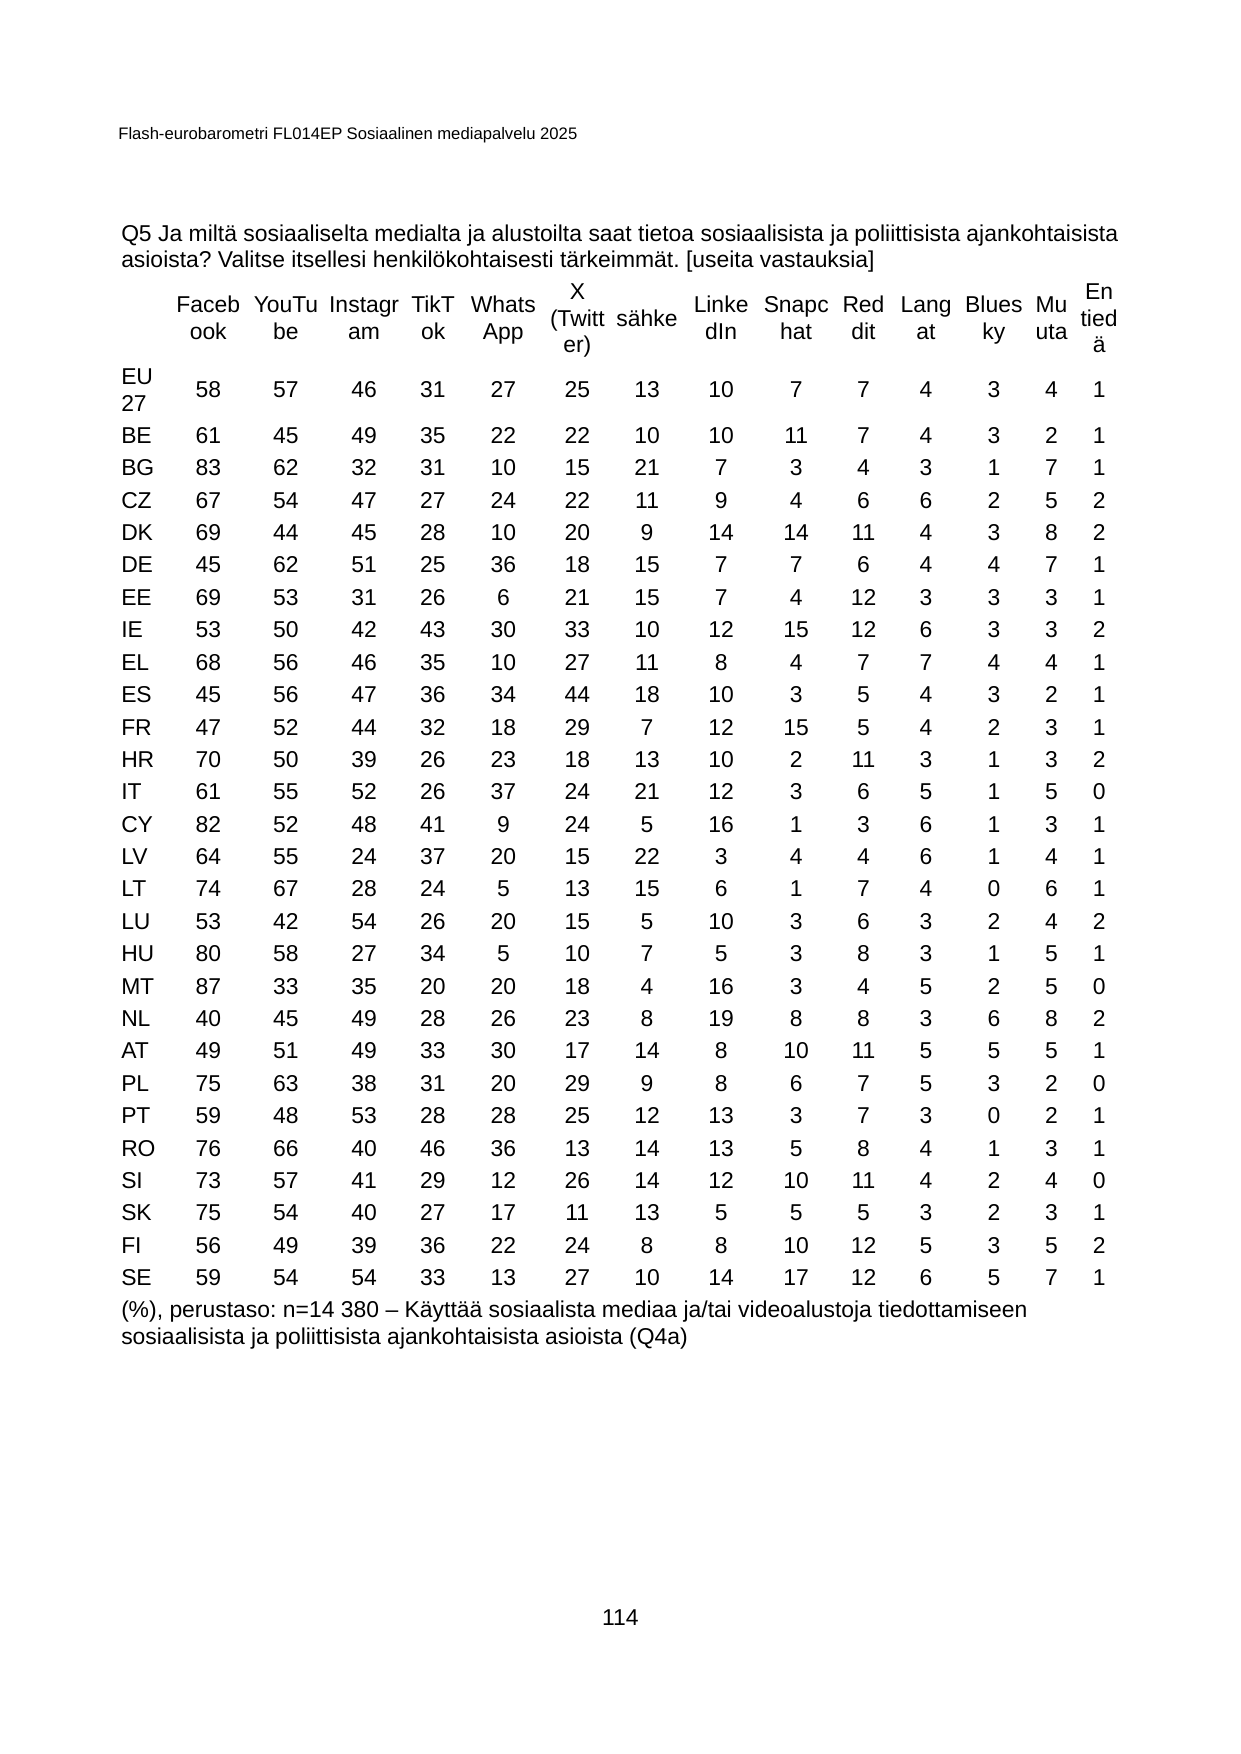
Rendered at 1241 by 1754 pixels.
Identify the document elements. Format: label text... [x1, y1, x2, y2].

table_cell 5 [460, 937, 546, 969]
table_cell 57 [249, 1164, 322, 1196]
table_cell 27 [546, 646, 608, 678]
table_cell 70 [167, 743, 249, 775]
table_cell 4 [891, 1164, 960, 1196]
table_cell 45 [249, 1002, 322, 1034]
table_cell 48 [323, 808, 405, 840]
table_cell 1 [756, 873, 835, 905]
table_cell 17 [460, 1196, 546, 1229]
table_cell 12 [608, 1099, 685, 1132]
table_cell 22 [460, 1229, 546, 1261]
table_cell 49 [249, 1229, 322, 1261]
table_cell CY [118, 808, 167, 840]
table_cell 36 [405, 1229, 460, 1261]
table_cell HU [118, 937, 167, 969]
table_cell 10 [685, 678, 756, 710]
table_cell 10 [608, 613, 685, 646]
table_cell 36 [405, 678, 460, 710]
table_cell 2 [1076, 1229, 1122, 1261]
table_cell 7 [685, 451, 756, 484]
table_cell 5 [891, 970, 960, 1002]
table_cell 1 [1076, 710, 1122, 743]
table_cell 20 [460, 840, 546, 872]
table_cell [118, 275, 167, 360]
table_cell 1 [1076, 840, 1122, 872]
table_cell 5 [835, 678, 891, 710]
table_cell 49 [323, 1002, 405, 1034]
table_cell 4 [891, 710, 960, 743]
table_cell 29 [405, 1164, 460, 1196]
table_cell 82 [167, 808, 249, 840]
table_cell sähke [608, 275, 685, 360]
table_cell 24 [460, 484, 546, 516]
table_cell 2 [960, 1164, 1027, 1196]
table_cell 51 [249, 1034, 322, 1067]
table_cell 75 [167, 1196, 249, 1229]
table_cell 49 [167, 1034, 249, 1067]
table_cell 21 [608, 451, 685, 484]
table_cell LU [118, 905, 167, 937]
table_cell 51 [323, 549, 405, 581]
table_cell 4 [835, 451, 891, 484]
table_cell 56 [167, 1229, 249, 1261]
table_cell 5 [1027, 1034, 1076, 1067]
table_cell 13 [608, 1196, 685, 1229]
table_cell 8 [1027, 516, 1076, 548]
table_cell 6 [835, 775, 891, 808]
table_cell 2 [1027, 419, 1076, 451]
table_cell 2 [1027, 1067, 1076, 1099]
table_cell Snapchat [756, 275, 835, 360]
table_cell 15 [546, 451, 608, 484]
table_cell 2 [1076, 516, 1122, 548]
table_cell 8 [835, 1002, 891, 1034]
table_cell 7 [835, 646, 891, 678]
table_cell 8 [685, 1034, 756, 1067]
table_cell 10 [685, 905, 756, 937]
table_cell 12 [685, 710, 756, 743]
table_cell SK [118, 1196, 167, 1229]
table_cell 28 [323, 873, 405, 905]
table_cell RO [118, 1132, 167, 1164]
table_cell 17 [546, 1034, 608, 1067]
table_cell 26 [546, 1164, 608, 1196]
table_cell 24 [546, 775, 608, 808]
table_cell 57 [249, 360, 322, 419]
table_cell 30 [460, 1034, 546, 1067]
table_cell 1 [960, 937, 1027, 969]
table_cell 24 [546, 808, 608, 840]
table_cell HR [118, 743, 167, 775]
table_cell 14 [608, 1132, 685, 1164]
table_cell 3 [1027, 1196, 1076, 1229]
table_cell SI [118, 1164, 167, 1196]
table_cell 41 [405, 808, 460, 840]
table_cell 53 [323, 1099, 405, 1132]
table_cell 6 [460, 581, 546, 613]
table_cell 18 [608, 678, 685, 710]
table_cell 3 [891, 905, 960, 937]
table_cell 5 [960, 1261, 1027, 1293]
table_cell 6 [891, 484, 960, 516]
table_cell 13 [460, 1261, 546, 1293]
table_cell 27 [546, 1261, 608, 1293]
table_cell 69 [167, 516, 249, 548]
table_cell 8 [835, 1132, 891, 1164]
table_cell 3 [835, 808, 891, 840]
table_cell 1 [1076, 1099, 1122, 1132]
table_cell 7 [685, 549, 756, 581]
table_cell BE [118, 419, 167, 451]
table_cell 10 [685, 419, 756, 451]
table_cell 13 [685, 1132, 756, 1164]
table_cell 49 [323, 1034, 405, 1067]
table_cell 13 [546, 873, 608, 905]
table_cell 11 [835, 516, 891, 548]
table_cell 10 [685, 743, 756, 775]
table_cell 56 [249, 646, 322, 678]
table_cell 6 [891, 808, 960, 840]
table_cell 28 [405, 516, 460, 548]
table_cell 22 [460, 419, 546, 451]
table_cell 15 [608, 581, 685, 613]
table_cell 23 [546, 1002, 608, 1034]
table_cell 3 [1027, 743, 1076, 775]
table_cell 21 [546, 581, 608, 613]
table_cell 3 [756, 937, 835, 969]
table_cell 37 [405, 840, 460, 872]
table_cell 1 [1076, 581, 1122, 613]
table_cell 3 [960, 1067, 1027, 1099]
table_cell 32 [323, 451, 405, 484]
table_cell 3 [1027, 710, 1076, 743]
table_cell 11 [835, 1034, 891, 1067]
table_cell 1 [1076, 360, 1122, 419]
table_cell 8 [685, 646, 756, 678]
table_cell 13 [546, 1132, 608, 1164]
table_cell LinkedIn [685, 275, 756, 360]
table_cell 1 [1076, 1034, 1122, 1067]
table_cell WhatsApp [460, 275, 546, 360]
table_cell 6 [1027, 873, 1076, 905]
table_cell 3 [891, 451, 960, 484]
table_cell 2 [960, 970, 1027, 1002]
table_cell 8 [835, 937, 891, 969]
table_cell ES [118, 678, 167, 710]
table_cell 11 [546, 1196, 608, 1229]
table_cell 9 [460, 808, 546, 840]
table_cell 4 [1027, 646, 1076, 678]
table_cell 10 [460, 646, 546, 678]
table_cell 1 [960, 743, 1027, 775]
table_cell 6 [835, 905, 891, 937]
table_cell 83 [167, 451, 249, 484]
table_cell EL [118, 646, 167, 678]
table_cell 19 [685, 1002, 756, 1034]
table_cell 22 [546, 484, 608, 516]
table_cell 4 [1027, 840, 1076, 872]
table_cell 4 [835, 970, 891, 1002]
table_cell 49 [323, 419, 405, 451]
table_cell 59 [167, 1261, 249, 1293]
table_cell 3 [891, 1002, 960, 1034]
table_cell 58 [249, 937, 322, 969]
table_cell 25 [546, 1099, 608, 1132]
table_cell DE [118, 549, 167, 581]
table_cell EU27 [118, 360, 167, 419]
table_cell 56 [249, 678, 322, 710]
table_cell 6 [756, 1067, 835, 1099]
table_cell 2 [1076, 613, 1122, 646]
table_cell FR [118, 710, 167, 743]
table_cell 15 [756, 710, 835, 743]
table_cell 54 [249, 484, 322, 516]
table_cell 18 [546, 549, 608, 581]
table_cell 12 [685, 613, 756, 646]
table_cell 3 [960, 516, 1027, 548]
table_cell 4 [891, 1132, 960, 1164]
table_cell 20 [405, 970, 460, 1002]
table_cell 2 [960, 710, 1027, 743]
table_cell 2 [960, 905, 1027, 937]
table_cell 3 [960, 360, 1027, 419]
table_cell 45 [323, 516, 405, 548]
table_cell 42 [249, 905, 322, 937]
table_cell 52 [323, 775, 405, 808]
table_cell 12 [835, 1229, 891, 1261]
table_cell 5 [1027, 775, 1076, 808]
table_cell 7 [1027, 451, 1076, 484]
table_cell 4 [891, 678, 960, 710]
table_cell 7 [608, 710, 685, 743]
table_cell 26 [405, 743, 460, 775]
table_cell 8 [756, 1002, 835, 1034]
table_cell 20 [460, 905, 546, 937]
table_cell 4 [891, 549, 960, 581]
table_cell 29 [546, 1067, 608, 1099]
table_cell 4 [756, 484, 835, 516]
table_cell 9 [608, 516, 685, 548]
table_cell 8 [608, 1229, 685, 1261]
table_cell 0 [1076, 1067, 1122, 1099]
table_cell 4 [960, 646, 1027, 678]
table_cell 32 [405, 710, 460, 743]
table_cell 12 [835, 1261, 891, 1293]
table_cell 1 [1076, 937, 1122, 969]
table_cell 35 [405, 646, 460, 678]
table_cell 4 [756, 840, 835, 872]
table_cell 45 [249, 419, 322, 451]
table_cell 1 [1076, 873, 1122, 905]
table_cell 31 [405, 360, 460, 419]
table_cell 33 [546, 613, 608, 646]
table_cell 10 [460, 451, 546, 484]
table_cell 42 [323, 613, 405, 646]
table_cell 3 [891, 937, 960, 969]
table_cell Muuta [1027, 275, 1076, 360]
table_cell 4 [891, 419, 960, 451]
table_cell 5 [835, 710, 891, 743]
table_cell 3 [891, 743, 960, 775]
table_cell 10 [756, 1164, 835, 1196]
table_cell 22 [608, 840, 685, 872]
table_cell En tiedä [1076, 275, 1122, 360]
table_cell 44 [249, 516, 322, 548]
table_cell PT [118, 1099, 167, 1132]
table_cell 3 [1027, 808, 1076, 840]
table_cell 80 [167, 937, 249, 969]
table_cell 7 [835, 1067, 891, 1099]
table_cell 27 [405, 1196, 460, 1229]
table_cell DK [118, 516, 167, 548]
table_cell CZ [118, 484, 167, 516]
table_cell 36 [460, 1132, 546, 1164]
table_cell 68 [167, 646, 249, 678]
table_cell 1 [1076, 1261, 1122, 1293]
table_cell 18 [460, 710, 546, 743]
table_cell AT [118, 1034, 167, 1067]
table_cell 14 [685, 516, 756, 548]
table_cell 10 [756, 1034, 835, 1067]
table_cell 47 [167, 710, 249, 743]
table_cell Facebook [167, 275, 249, 360]
table_cell 15 [608, 873, 685, 905]
table_cell 6 [891, 840, 960, 872]
table_cell 33 [405, 1034, 460, 1067]
table_cell 39 [323, 743, 405, 775]
table_cell 5 [891, 1229, 960, 1261]
table_cell 45 [167, 678, 249, 710]
table_cell 10 [756, 1229, 835, 1261]
table_cell 30 [460, 613, 546, 646]
table_cell 29 [546, 710, 608, 743]
table_cell 15 [756, 613, 835, 646]
table_cell 1 [1076, 646, 1122, 678]
table_cell 18 [546, 743, 608, 775]
table_cell Bluesky [960, 275, 1027, 360]
table_cell LT [118, 873, 167, 905]
table_cell 4 [835, 840, 891, 872]
table_cell 46 [323, 646, 405, 678]
table_cell 8 [685, 1229, 756, 1261]
table_cell 4 [756, 581, 835, 613]
table_cell 39 [323, 1229, 405, 1261]
table_cell 2 [1076, 905, 1122, 937]
table_cell PL [118, 1067, 167, 1099]
table_cell 5 [1027, 484, 1076, 516]
table_cell 64 [167, 840, 249, 872]
table_cell 3 [891, 581, 960, 613]
table_cell 4 [1027, 360, 1076, 419]
table_cell 4 [960, 549, 1027, 581]
table_cell 7 [685, 581, 756, 613]
table_cell Instagram [323, 275, 405, 360]
table_cell 3 [756, 678, 835, 710]
table_cell 35 [323, 970, 405, 1002]
table_cell 24 [405, 873, 460, 905]
table_cell 44 [323, 710, 405, 743]
table_cell LV [118, 840, 167, 872]
table_cell 5 [891, 1067, 960, 1099]
table_cell 54 [323, 1261, 405, 1293]
table_cell 5 [1027, 1229, 1076, 1261]
table_cell 3 [891, 1099, 960, 1132]
table_cell 16 [685, 970, 756, 1002]
table_cell 55 [249, 840, 322, 872]
table_cell 3 [960, 1229, 1027, 1261]
table_cell 4 [608, 970, 685, 1002]
table_cell 8 [608, 1002, 685, 1034]
table_cell FI [118, 1229, 167, 1261]
table_cell 54 [323, 905, 405, 937]
table_cell 2 [1027, 678, 1076, 710]
table_cell 8 [685, 1067, 756, 1099]
table_cell 87 [167, 970, 249, 1002]
table_cell 3 [756, 451, 835, 484]
table_cell 5 [1027, 970, 1076, 1002]
table_cell 3 [960, 613, 1027, 646]
table_cell 23 [460, 743, 546, 775]
table_cell 0 [1076, 970, 1122, 1002]
table_cell 28 [460, 1099, 546, 1132]
table_cell 37 [460, 775, 546, 808]
table_cell 15 [546, 905, 608, 937]
table_cell 33 [405, 1261, 460, 1293]
table_cell 1 [1076, 451, 1122, 484]
table_cell 1 [1076, 1132, 1122, 1164]
table_cell 4 [1027, 905, 1076, 937]
table_cell 16 [685, 808, 756, 840]
table_cell 27 [460, 360, 546, 419]
table_cell 7 [1027, 549, 1076, 581]
table_cell SE [118, 1261, 167, 1293]
table_cell 75 [167, 1067, 249, 1099]
table_cell 59 [167, 1099, 249, 1132]
table_cell 14 [608, 1034, 685, 1067]
table_cell 11 [835, 1164, 891, 1196]
table_cell 48 [249, 1099, 322, 1132]
table_cell 18 [546, 970, 608, 1002]
table_cell 47 [323, 678, 405, 710]
table_cell 31 [405, 451, 460, 484]
table_cell 4 [891, 516, 960, 548]
table_cell 15 [546, 840, 608, 872]
table_cell 1 [960, 808, 1027, 840]
table_cell 2 [1076, 484, 1122, 516]
table_cell 54 [249, 1261, 322, 1293]
table_cell 28 [405, 1099, 460, 1132]
table_cell 5 [1027, 937, 1076, 969]
table_cell 1 [1076, 678, 1122, 710]
table_cell 3 [960, 581, 1027, 613]
table_cell BG [118, 451, 167, 484]
table_cell 50 [249, 743, 322, 775]
table_cell 17 [756, 1261, 835, 1293]
table_cell 36 [460, 549, 546, 581]
table_cell 46 [405, 1132, 460, 1164]
table_cell 6 [891, 613, 960, 646]
table_cell 13 [685, 1099, 756, 1132]
table_cell 1 [1076, 419, 1122, 451]
table_cell 3 [756, 905, 835, 937]
table_cell 6 [891, 1261, 960, 1293]
table_cell 50 [249, 613, 322, 646]
table_cell 61 [167, 775, 249, 808]
table_cell 58 [167, 360, 249, 419]
table_cell 26 [405, 775, 460, 808]
table_cell 54 [249, 1196, 322, 1229]
table_cell 12 [835, 581, 891, 613]
table_cell 7 [756, 360, 835, 419]
table_cell 3 [1027, 1132, 1076, 1164]
table_cell IT [118, 775, 167, 808]
table_cell 25 [405, 549, 460, 581]
table_cell 10 [608, 1261, 685, 1293]
table_cell 2 [1027, 1099, 1076, 1132]
table_cell 1 [1076, 808, 1122, 840]
table_cell 12 [685, 1164, 756, 1196]
table_cell 7 [1027, 1261, 1076, 1293]
table_cell 38 [323, 1067, 405, 1099]
table_cell 3 [891, 1196, 960, 1229]
table_cell 6 [835, 549, 891, 581]
table_cell YouTube [249, 275, 322, 360]
table_cell 34 [405, 937, 460, 969]
table_cell (%), perustaso: n=14 380 – Käyttää sosiaalista mediaa ja/tai videoalustoja tiedottamiseen sosiaalisista ja poliittisista ajankohtaisista asioista (Q4a) [118, 1294, 1122, 1352]
table_cell 5 [608, 905, 685, 937]
table_cell 3 [756, 970, 835, 1002]
table_cell EE [118, 581, 167, 613]
table_cell 3 [756, 775, 835, 808]
table_cell 5 [756, 1132, 835, 1164]
table_cell 40 [167, 1002, 249, 1034]
table_cell 41 [323, 1164, 405, 1196]
table_cell 22 [546, 419, 608, 451]
table_cell 35 [405, 419, 460, 451]
table_cell 67 [249, 873, 322, 905]
table_cell 53 [167, 613, 249, 646]
table_cell MT [118, 970, 167, 1002]
table_cell 14 [685, 1261, 756, 1293]
table_cell 52 [249, 710, 322, 743]
table_cell 2 [960, 1196, 1027, 1229]
table_cell 27 [405, 484, 460, 516]
table_cell 3 [685, 840, 756, 872]
table_cell 13 [608, 743, 685, 775]
table_cell 0 [1076, 775, 1122, 808]
table_cell 13 [608, 360, 685, 419]
table_cell 31 [323, 581, 405, 613]
table_cell 20 [546, 516, 608, 548]
table_cell 7 [608, 937, 685, 969]
table_cell 2 [756, 743, 835, 775]
table_cell 52 [249, 808, 322, 840]
table_cell 62 [249, 549, 322, 581]
table_cell 1 [1076, 1196, 1122, 1229]
table_cell 5 [960, 1034, 1027, 1067]
table_cell 7 [835, 873, 891, 905]
table_cell 5 [460, 873, 546, 905]
table_cell 74 [167, 873, 249, 905]
table_cell 53 [249, 581, 322, 613]
table_cell 14 [608, 1164, 685, 1196]
table_cell 44 [546, 678, 608, 710]
table_cell 2 [1076, 1002, 1122, 1034]
table_cell 11 [835, 743, 891, 775]
table_cell 11 [608, 484, 685, 516]
table_cell 25 [546, 360, 608, 419]
table_cell 40 [323, 1132, 405, 1164]
table_cell 5 [685, 1196, 756, 1229]
table_cell 27 [323, 937, 405, 969]
table_cell 1 [1076, 549, 1122, 581]
table_cell 47 [323, 484, 405, 516]
table_cell 53 [167, 905, 249, 937]
table_cell 9 [608, 1067, 685, 1099]
table_cell 24 [546, 1229, 608, 1261]
table_cell IE [118, 613, 167, 646]
table_cell 34 [460, 678, 546, 710]
table_cell 5 [608, 808, 685, 840]
table_cell 11 [608, 646, 685, 678]
table_cell 5 [756, 1196, 835, 1229]
table_cell 20 [460, 1067, 546, 1099]
table_cell 6 [835, 484, 891, 516]
table_cell 3 [960, 678, 1027, 710]
table_cell 4 [1027, 1164, 1076, 1196]
table_cell 0 [960, 1099, 1027, 1132]
table_cell 5 [685, 937, 756, 969]
table_cell 1 [756, 808, 835, 840]
table_cell Reddit [835, 275, 891, 360]
table_cell 0 [1076, 1164, 1122, 1196]
table_cell 76 [167, 1132, 249, 1164]
table_cell 4 [756, 646, 835, 678]
table_cell 6 [685, 873, 756, 905]
table_cell 12 [460, 1164, 546, 1196]
table_cell 26 [460, 1002, 546, 1034]
table_cell NL [118, 1002, 167, 1034]
table_cell 2 [960, 484, 1027, 516]
table_cell 66 [249, 1132, 322, 1164]
table_cell 3 [960, 419, 1027, 451]
table_cell 43 [405, 613, 460, 646]
table_cell 69 [167, 581, 249, 613]
table_cell Langat [891, 275, 960, 360]
table_cell 4 [891, 360, 960, 419]
table_cell 26 [405, 581, 460, 613]
table_header Q5 Ja miltä sosiaaliselta medialta ja alustoilta saat tietoa sosiaalisista ja poliittisista ajankohtaisista asioista? Valitse itsellesi henkilökohtaisesti tärkeimmät. [useita vastauksia] [118, 217, 1122, 275]
table_cell 12 [835, 613, 891, 646]
table_cell 5 [835, 1196, 891, 1229]
table_cell 21 [608, 775, 685, 808]
table_cell 31 [405, 1067, 460, 1099]
table_cell 8 [1027, 1002, 1076, 1034]
table_cell 1 [960, 775, 1027, 808]
table_cell 46 [323, 360, 405, 419]
table_cell 6 [960, 1002, 1027, 1034]
table_cell 7 [835, 360, 891, 419]
table_cell TikTok [405, 275, 460, 360]
table_cell 3 [756, 1099, 835, 1132]
table_cell X (Twitter) [546, 275, 608, 360]
table_cell 11 [756, 419, 835, 451]
table_cell 2 [1076, 743, 1122, 775]
table_cell 0 [960, 873, 1027, 905]
table_cell 73 [167, 1164, 249, 1196]
table_cell 40 [323, 1196, 405, 1229]
table_cell 55 [249, 775, 322, 808]
table_cell 14 [756, 516, 835, 548]
table_cell 3 [1027, 613, 1076, 646]
table_cell 1 [960, 1132, 1027, 1164]
table_cell 61 [167, 419, 249, 451]
table_cell 26 [405, 905, 460, 937]
table_cell 10 [460, 516, 546, 548]
table_cell 62 [249, 451, 322, 484]
table_cell 20 [460, 970, 546, 1002]
table_cell 10 [546, 937, 608, 969]
table_cell 5 [891, 1034, 960, 1067]
table_cell 5 [891, 775, 960, 808]
table_cell 1 [960, 451, 1027, 484]
table_cell 24 [323, 840, 405, 872]
table_cell 9 [685, 484, 756, 516]
table_cell 10 [608, 419, 685, 451]
table_cell 67 [167, 484, 249, 516]
table_cell 63 [249, 1067, 322, 1099]
table_cell 7 [891, 646, 960, 678]
table_cell 4 [891, 873, 960, 905]
table_cell 7 [835, 419, 891, 451]
table_cell 1 [960, 840, 1027, 872]
table_cell 7 [756, 549, 835, 581]
table_cell 15 [608, 549, 685, 581]
table_cell 45 [167, 549, 249, 581]
table_cell 10 [685, 360, 756, 419]
table_cell 28 [405, 1002, 460, 1034]
table_cell 12 [685, 775, 756, 808]
table_cell 7 [835, 1099, 891, 1132]
table_cell 33 [249, 970, 322, 1002]
table_cell 3 [1027, 581, 1076, 613]
